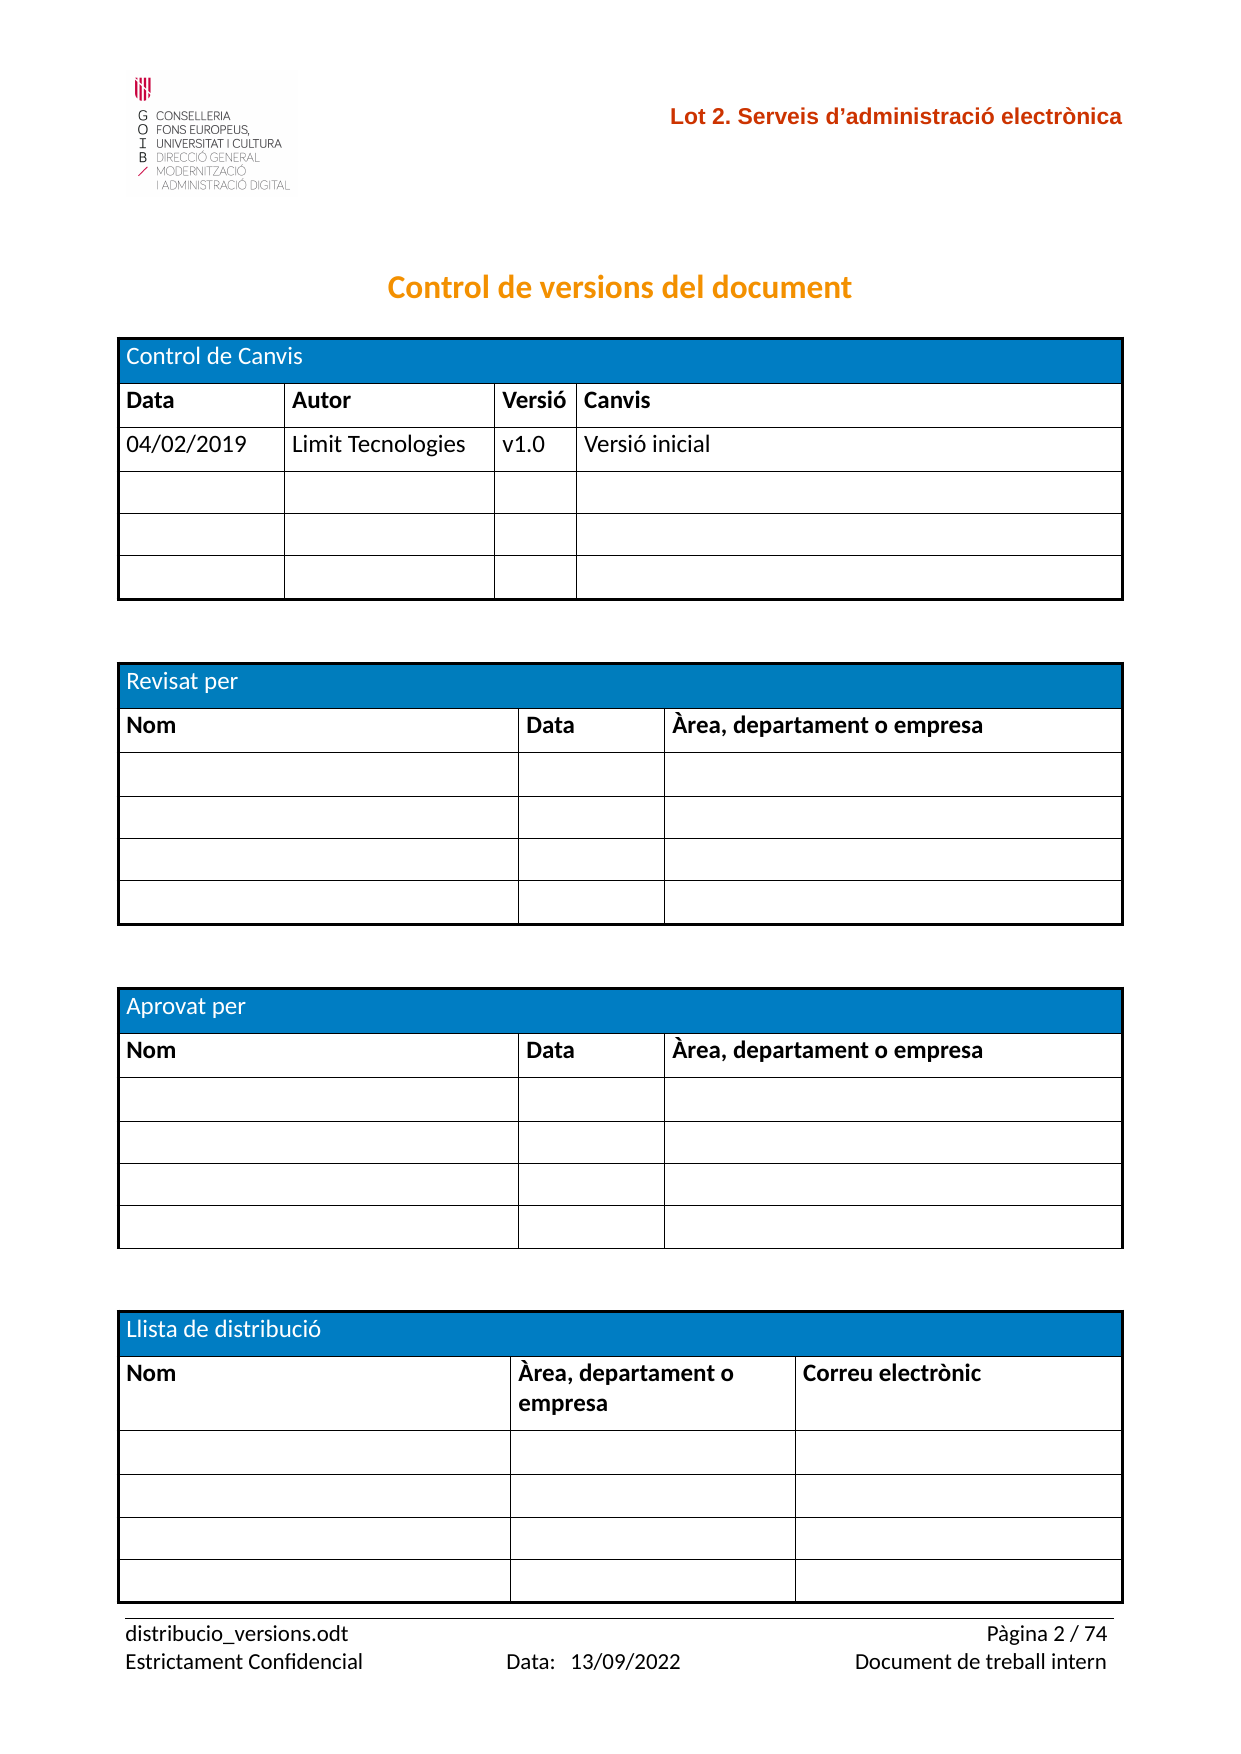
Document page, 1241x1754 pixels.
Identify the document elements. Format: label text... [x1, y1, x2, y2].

table_cell [665, 1122, 1121, 1163]
table_cell [519, 1122, 664, 1163]
table_cell [519, 1164, 664, 1205]
table_cell Data [519, 1034, 664, 1077]
table_cell [519, 839, 664, 880]
table_cell [120, 1206, 518, 1247]
table_cell Autor [285, 384, 494, 427]
table_cell [120, 556, 284, 597]
table_cell 04/02/2019 [120, 428, 284, 471]
table_cell [665, 881, 1121, 922]
table_cell [665, 1206, 1121, 1247]
table_cell [665, 753, 1121, 796]
table_header Llista de distribució [120, 1313, 1121, 1356]
table_cell [285, 514, 494, 555]
table_cell [120, 839, 518, 880]
table_cell [511, 1560, 795, 1601]
table_cell [796, 1560, 1121, 1601]
table_cell Nom [120, 1034, 518, 1077]
table_cell [519, 797, 664, 838]
table_cell [120, 753, 518, 796]
table_cell [511, 1518, 795, 1559]
table_cell Limit Tecnologies [285, 428, 494, 471]
table_cell [519, 881, 664, 922]
table_cell [120, 881, 518, 922]
table_cell [519, 753, 664, 796]
table_cell [120, 1475, 510, 1517]
table_cell [519, 1078, 664, 1121]
table_cell Àrea, departament o empresa [665, 1034, 1121, 1077]
picture [126, 70, 299, 197]
table_cell [577, 556, 1121, 597]
table_cell [285, 472, 494, 513]
table_cell Data [519, 709, 664, 752]
table_cell Àrea, departament o empresa [511, 1357, 795, 1430]
table_cell [120, 1122, 518, 1163]
table_cell [577, 514, 1121, 555]
table_cell Nom [120, 1357, 510, 1430]
table_cell [120, 1164, 518, 1205]
table_cell [519, 1206, 664, 1247]
table_cell Correu electrònic [796, 1357, 1121, 1430]
table_cell Àrea, departament o empresa [665, 709, 1121, 752]
subtitle Control de versions del document [118, 266, 1122, 307]
table_cell [120, 514, 284, 555]
table_cell [665, 1164, 1121, 1205]
table_cell [665, 839, 1121, 880]
table_cell [495, 556, 576, 597]
table_cell Nom [120, 709, 518, 752]
table_cell [796, 1431, 1121, 1474]
table_cell [285, 556, 494, 597]
table_cell [665, 1078, 1121, 1121]
table_cell [120, 1518, 510, 1559]
table_cell v1.0 [495, 428, 576, 471]
table_cell [665, 797, 1121, 838]
table_cell [577, 472, 1121, 513]
table_header Aprovat per [120, 990, 1121, 1033]
table_cell [495, 514, 576, 555]
table_cell [796, 1475, 1121, 1517]
table_cell [796, 1518, 1121, 1559]
table_cell Versió [495, 384, 576, 427]
table_cell Data [120, 384, 284, 427]
table_cell [120, 472, 284, 513]
table_cell [120, 1431, 510, 1474]
table_cell Canvis [577, 384, 1121, 427]
table_header Revisat per [120, 665, 1121, 708]
table_cell [511, 1431, 795, 1474]
table_header Control de Canvis [120, 340, 1121, 383]
table_cell [120, 797, 518, 838]
table_cell [495, 472, 576, 513]
table_cell [120, 1078, 518, 1121]
table_cell [511, 1475, 795, 1517]
table_cell Versió inicial [577, 428, 1121, 471]
table_cell [120, 1560, 510, 1601]
